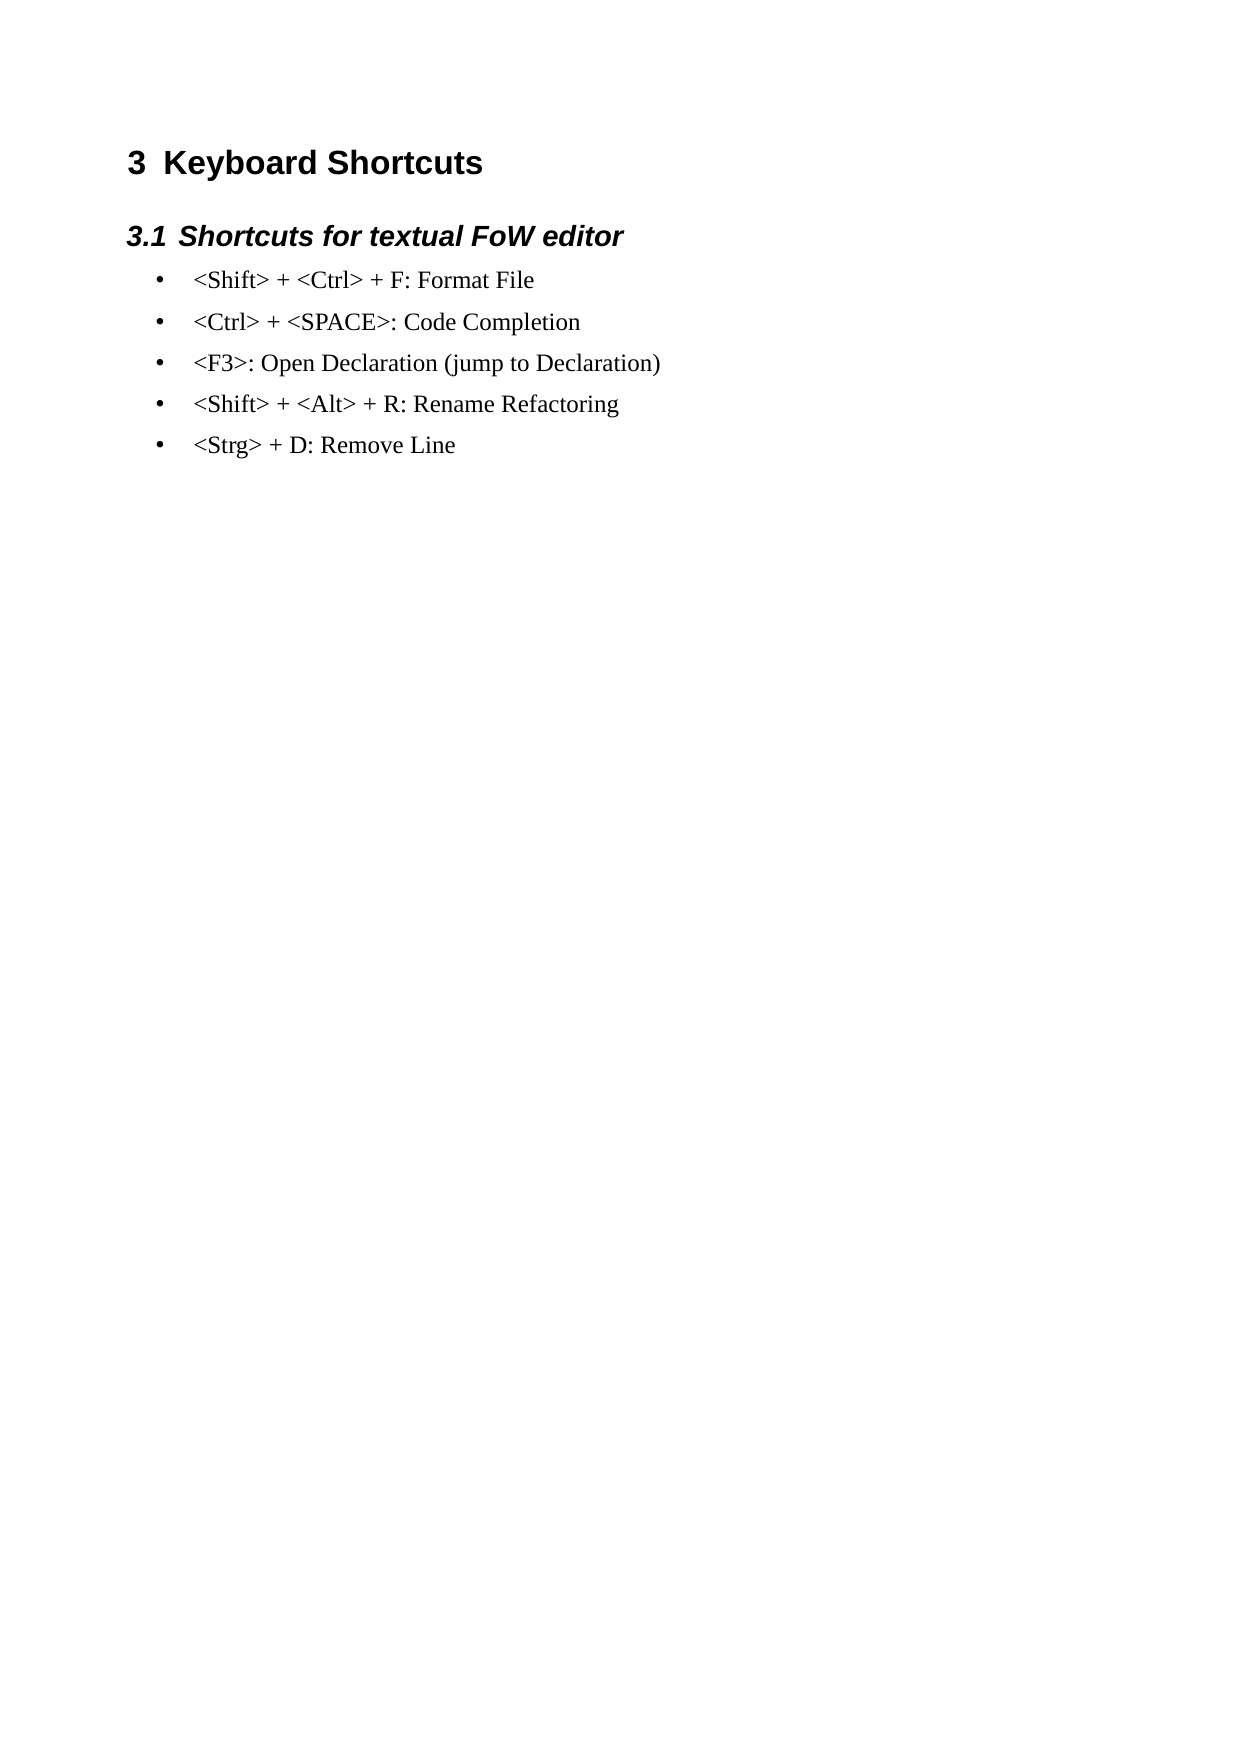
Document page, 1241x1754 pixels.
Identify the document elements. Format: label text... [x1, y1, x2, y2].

list <Strg> + D: Remove Line [156, 430, 1122, 459]
list <Shift> + <Alt> + R: Rename Refactoring [156, 389, 1122, 418]
subtitle Shortcuts for textual FoW editor [118, 219, 1122, 253]
list <Shift> + <Ctrl> + F: Format File [156, 265, 1122, 294]
subtitle Keyboard Shortcuts [118, 143, 1122, 182]
list <Ctrl> + <SPACE>: Code Completion [156, 307, 1122, 335]
list <F3>: Open Declaration (jump to Declaration) [156, 348, 1122, 377]
